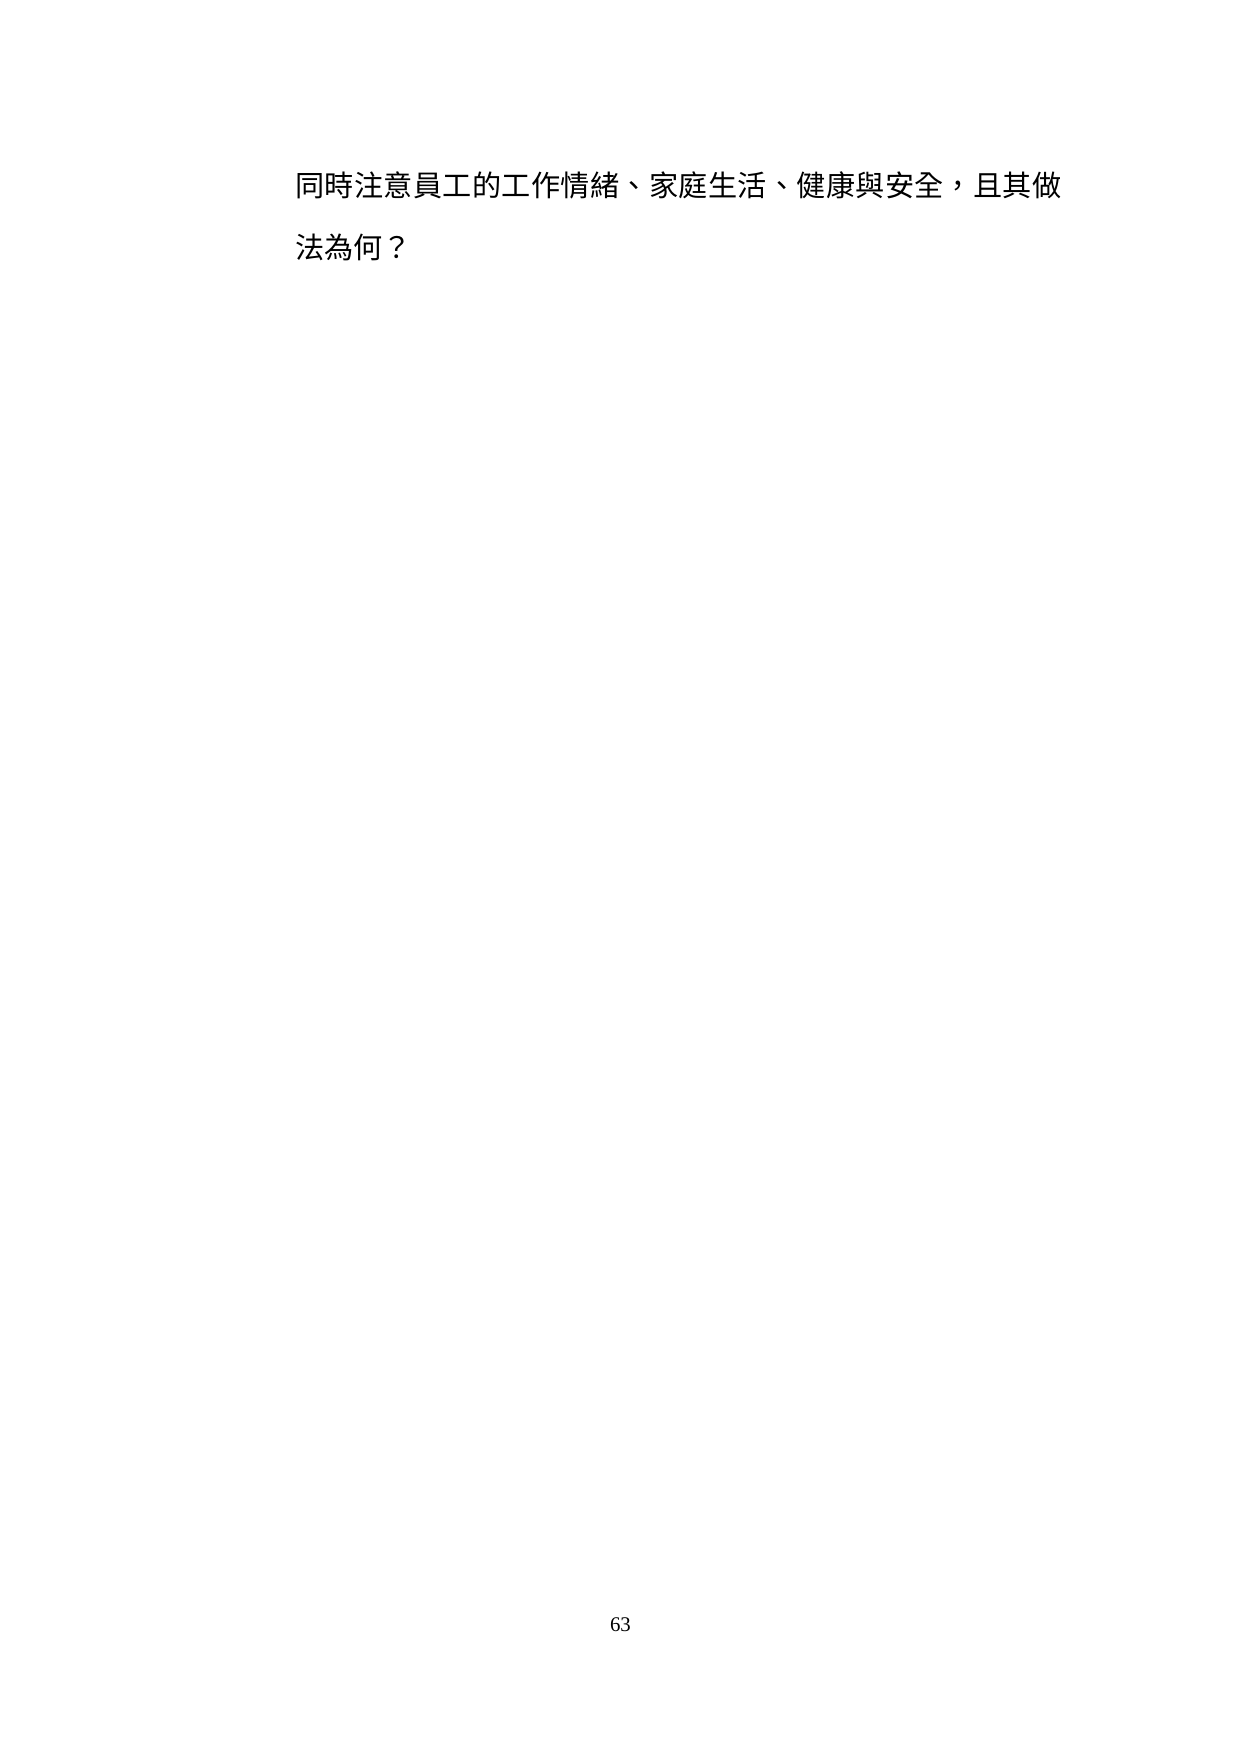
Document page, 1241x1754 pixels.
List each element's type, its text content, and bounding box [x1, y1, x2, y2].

text 同時注意員工的工作情緒、家庭生活、健康與安全，且其做法為何？ [222, 142, 1063, 267]
